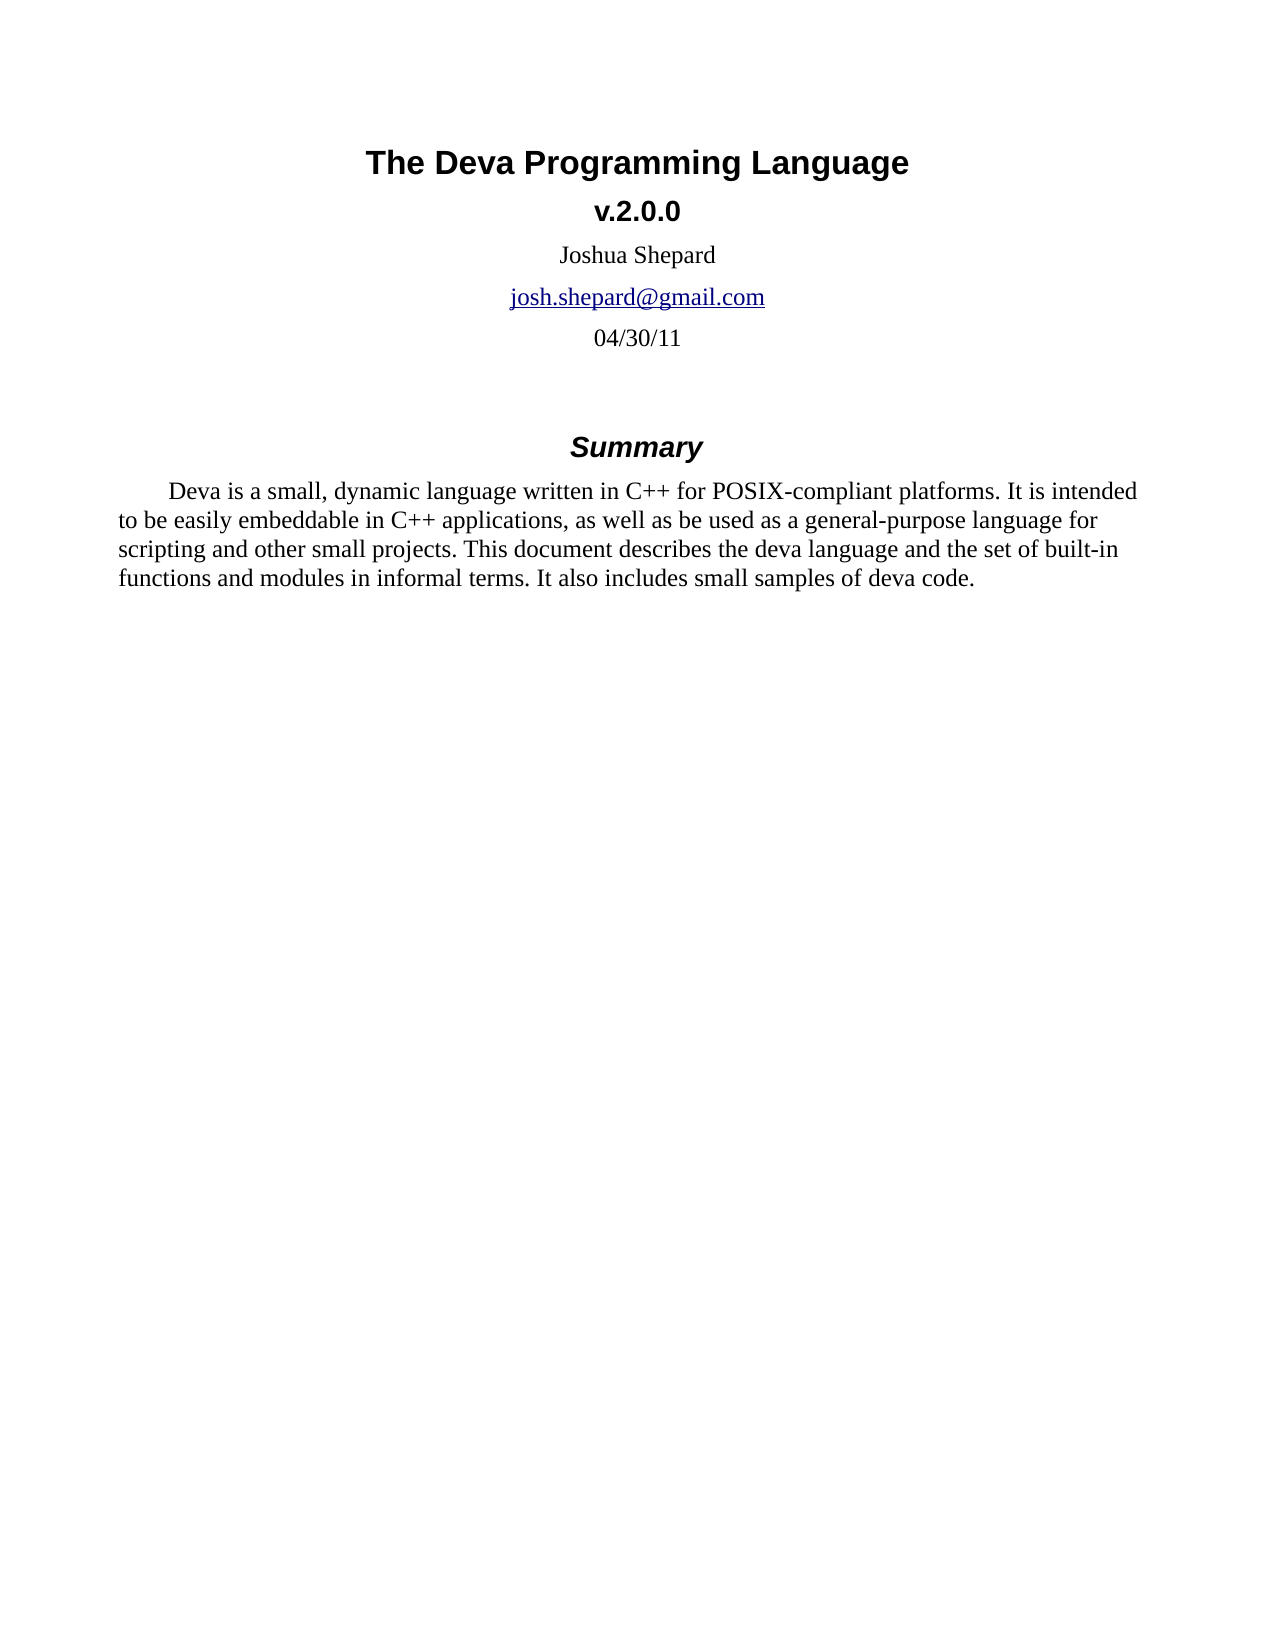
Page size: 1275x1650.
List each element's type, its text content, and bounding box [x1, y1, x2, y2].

subtitle Summary [118, 430, 1157, 464]
text josh.shepard@gmail.com [118, 282, 1157, 310]
text v.2.0.0 [118, 194, 1157, 228]
text Deva is a small, dynamic language written in C++ for POSIX-compliant platforms. It is intended to be easily embeddable in C++ applications, as well as be used as a general-purpose language for scripting and other small projects. This document describes the deva language and the set of built-in functions and modules in informal terms. It also includes small samples of deva code. [118, 476, 1157, 591]
text 04/30/11 [118, 323, 1157, 352]
subtitle The Deva Programming Language [118, 143, 1157, 182]
text Joshua Shepard [118, 240, 1157, 269]
